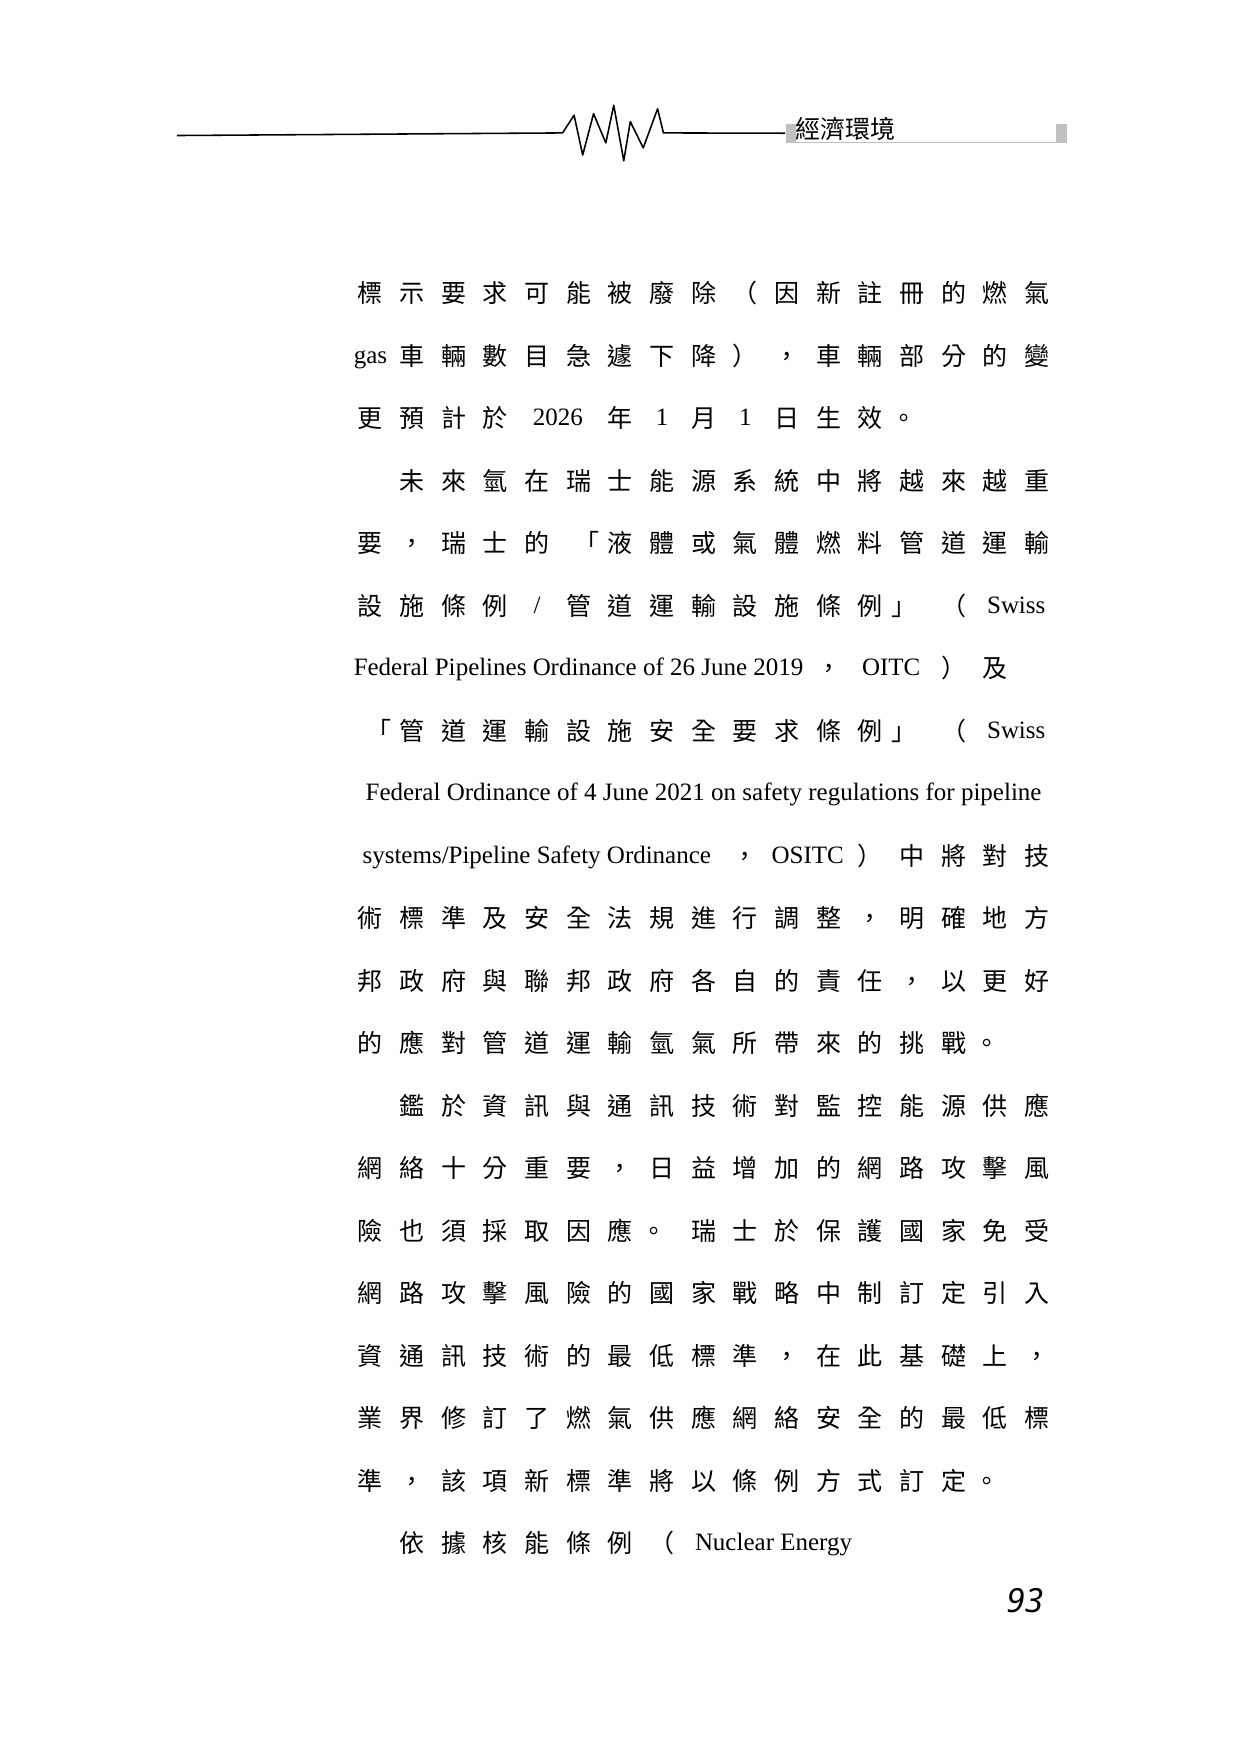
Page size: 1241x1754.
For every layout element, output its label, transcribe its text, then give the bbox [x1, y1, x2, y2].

text 標示要求可能被廢除（因新註冊的燃氣gas車輛數目急遽下降），車輛部分的變更預計於2026年1月1日生效。 [330, 250, 1058, 438]
text 鑑於資訊與通訊技術對監控能源供應網絡十分重要，日益增加的網路攻擊風險也須採取因應。瑞士於保護國家免受網路攻擊風險的國家戰略中制訂定引入資通訊技術的最低標準，在此基礎上，業界修訂了燃氣供應網絡安全的最低標準，該項新標準將以條例方式訂定。 [330, 1063, 1058, 1500]
text 未來氫在瑞士能源系統中將越來越重要，瑞士的「液體或氣體燃料管道運輸設施條例/管道運輸設施條例」（Swiss Federal Pipelines Ordinance of 26 June 2019，OITC）及「管道運輸設施安全要求條例」（Swiss Federal Ordinance of 4 June 2021 on safety regulations for pipeline systems/Pipeline Safety Ordinance，OSITC）中將對技術標準及安全法規進行調整，明確地方邦政府與聯邦政府各自的責任，以更好的應對管道運輸氫氣所帶來的挑戰。 [330, 438, 1058, 1063]
text 依據核能條例（Nuclear Energy [330, 1500, 1058, 1563]
